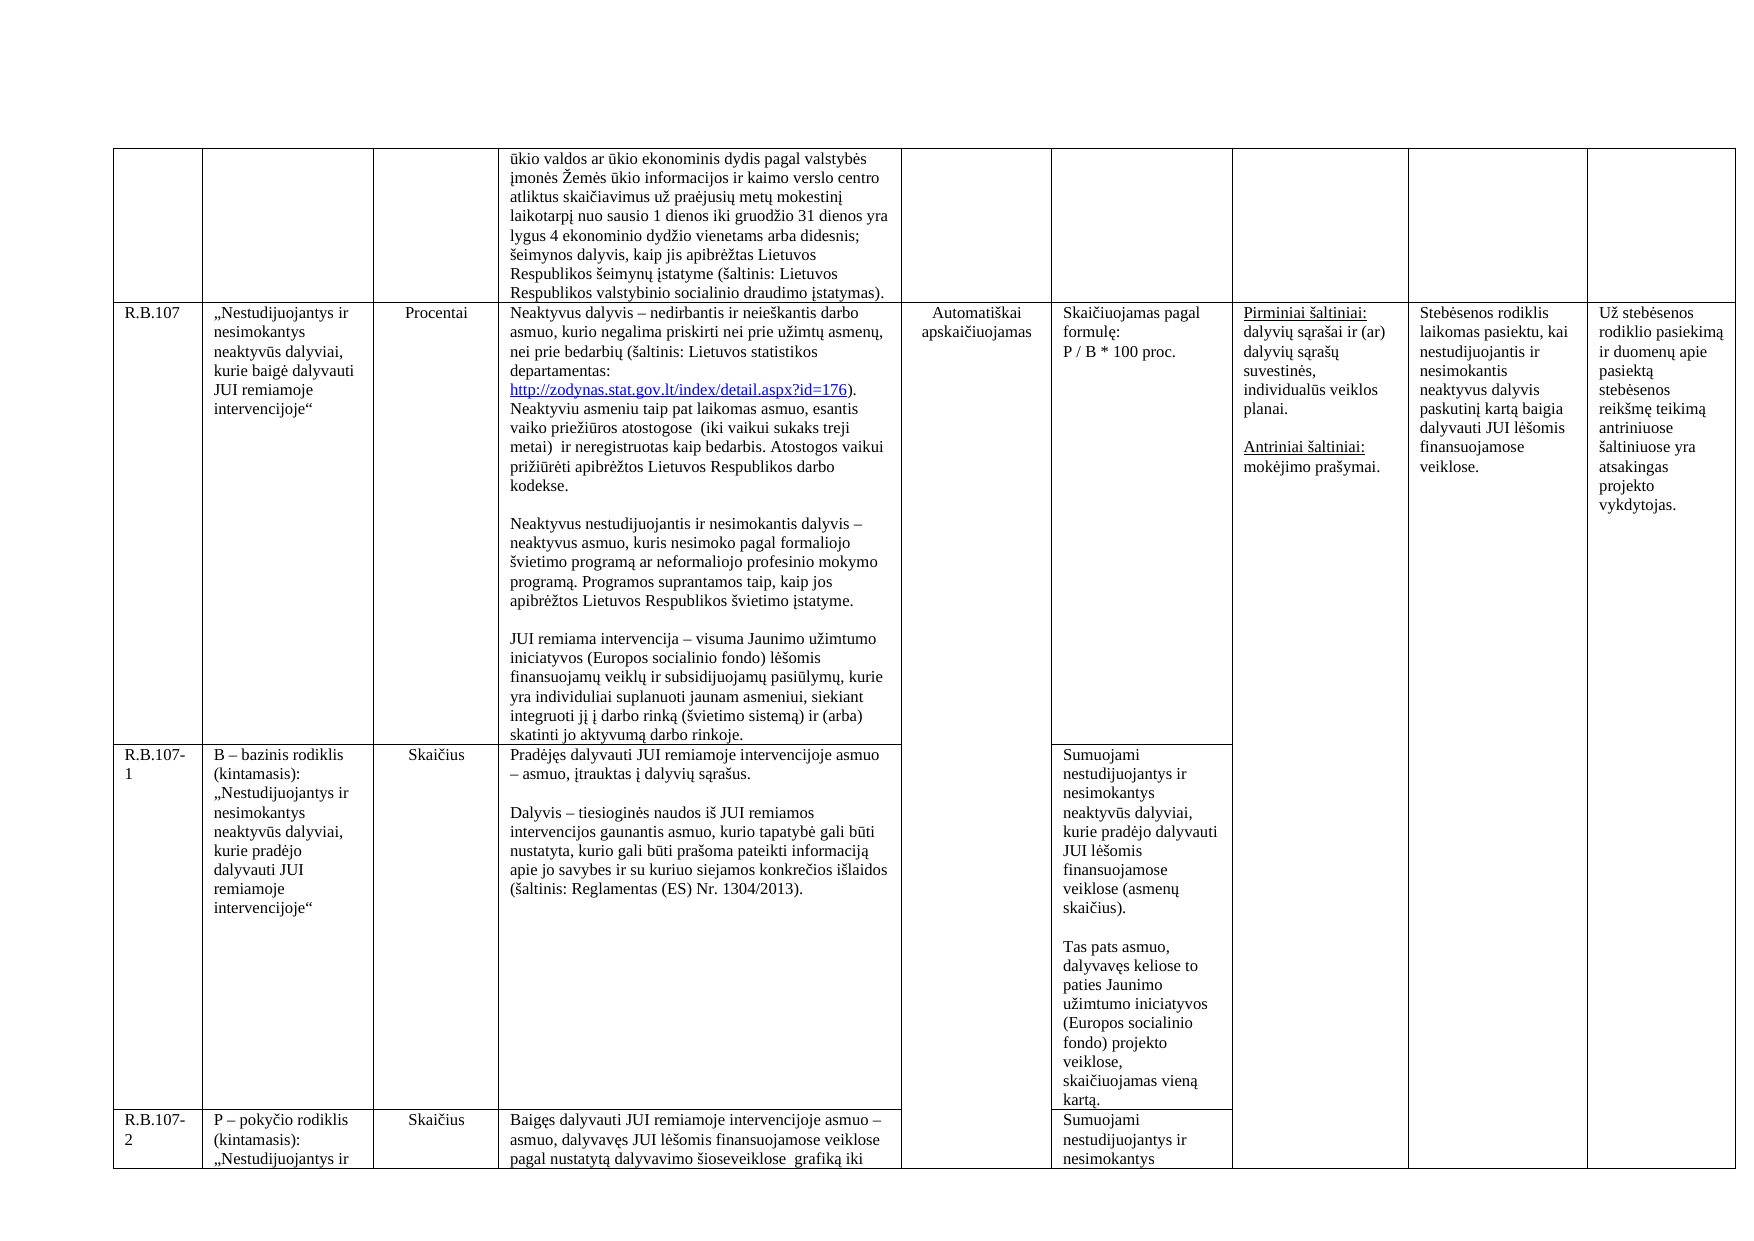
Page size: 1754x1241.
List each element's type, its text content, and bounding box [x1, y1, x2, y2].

table_cell Neaktyvus dalyvis – nedirbantis ir neieškantis darbo asmuo, kurio negalima priskirti nei prie užimtų asmenų, nei prie bedarbių (šaltinis: Lietuvos statistikos departamentas: http://zodynas.stat.gov.lt/index/detail.aspx?id=176). Neaktyviu asmeniu taip pat laikomas asmuo, esantis vaiko priežiūros atostogose (iki vaikui sukaks treji metai) ir neregistruotas kaip bedarbis. Atostogos vaikui prižiūrėti apibrėžtos Lietuvos Respublikos darbo kodekse. Neaktyvus nestudijuojantis ir nesimokantis dalyvis – neaktyvus asmuo, kuris nesimoko pagal formaliojo švietimo programą ar neformaliojo profesinio mokymo programą. Programos suprantamos taip, kaip jos apibrėžtos Lietuvos Respublikos švietimo įstatyme. JUI remiama intervencija – visuma Jaunimo užimtumo iniciatyvos (Europos socialinio fondo) lėšomis finansuojamų veiklų ir subsidijuojamų pasiūlymų, kurie yra individuliai suplanuoti jaunam asmeniui, siekiant integruoti jį į darbo rinką (švietimo sistemą) ir (arba) skatinti jo aktyvumą darbo rinkoje. [499, 303, 901, 744]
table_cell „Nestudijuojantys ir nesimokantys neaktyvūs dalyviai, kurie baigė dalyvauti JUI remiamoje intervencijoje“ [203, 303, 373, 744]
table_cell [1233, 149, 1408, 302]
table_cell Už stebėsenos rodiklio pasiekimą ir duomenų apie pasiektą stebėsenos reikšmę teikimą antriniuose šaltiniuose yra atsakingas projekto vykdytojas. [1588, 303, 1735, 1168]
table_cell Sumuojami nestudijuojantys ir nesimokantys neaktyvūs dalyviai, kurie pradėjo dalyvauti JUI lėšomis finansuojamose veiklose (asmenų skaičius). Tas pats asmuo, dalyvavęs keliose to paties Jaunimo užimtumo iniciatyvos (Europos socialinio fondo) projekto veiklose, skaičiuojamas vieną kartą. [1052, 745, 1232, 1109]
table_cell Pradėjęs dalyvauti JUI remiamoje intervencijoje asmuo – asmuo, įtrauktas į dalyvių sąrašus. Dalyvis – tiesioginės naudos iš JUI remiamos intervencijos gaunantis asmuo, kurio tapatybė gali būti nustatyta, kurio gali būti prašoma pateikti informaciją apie jo savybes ir su kuriuo siejamos konkrečios išlaidos (šaltinis: Reglamentas (ES) Nr. 1304/2013). [499, 745, 901, 1109]
table_cell [203, 149, 373, 302]
table_cell R.B.107-2 [114, 1110, 202, 1168]
table_cell Sumuojami nestudijuojantys ir nesimokantys [1052, 1110, 1232, 1168]
table_cell Procentai [374, 303, 498, 744]
table_cell P – pokyčio rodiklis (kintamasis): „Nestudijuojantys ir [203, 1110, 373, 1168]
table_cell Baigęs dalyvauti JUI remiamoje intervencijoje asmuo – asmuo, dalyvavęs JUI lėšomis finansuojamose veiklose pagal nustatytą dalyvavimo šioseveiklose grafiką iki [499, 1110, 901, 1168]
table_cell Stebėsenos rodiklis laikomas pasiektu, kai nestudijuojantis ir nesimokantis neaktyvus dalyvis paskutinį kartą baigia dalyvauti JUI lėšomis finansuojamose veiklose. [1409, 303, 1587, 1168]
table_cell Skaičius [374, 1110, 498, 1168]
table_cell Skaičiuojamas pagal formulę: P / B * 100 proc. [1052, 303, 1232, 744]
table_cell R.B.107-1 [114, 745, 202, 1109]
table_cell [374, 149, 498, 302]
table_cell [902, 149, 1051, 302]
table_cell Pirminiai šaltiniai: dalyvių sąrašai ir (ar) dalyvių sąrašų suvestinės, individualūs veiklos planai. Antriniai šaltiniai: mokėjimo prašymai. [1233, 303, 1408, 1168]
table_cell [1588, 149, 1735, 302]
table_cell [1409, 149, 1587, 302]
table_cell ūkio valdos ar ūkio ekonominis dydis pagal valstybės įmonės Žemės ūkio informacijos ir kaimo verslo centro atliktus skaičiavimus už praėjusių metų mokestinį laikotarpį nuo sausio 1 dienos iki gruodžio 31 dienos yra lygus 4 ekonominio dydžio vienetams arba didesnis; šeimynos dalyvis, kaip jis apibrėžtas Lietuvos Respublikos šeimynų įstatyme (šaltinis: Lietuvos Respublikos valstybinio socialinio draudimo įstatymas). [499, 149, 901, 302]
table_cell [114, 149, 202, 302]
table_cell Skaičius [374, 745, 498, 1109]
table_cell Automatiškai apskaičiuojamas [902, 303, 1051, 1168]
table_cell R.B.107 [114, 303, 202, 744]
table_cell [1052, 149, 1232, 302]
table_cell B – bazinis rodiklis (kintamasis): „Nestudijuojantys ir nesimokantys neaktyvūs dalyviai, kurie pradėjo dalyvauti JUI remiamoje intervencijoje“ [203, 745, 373, 1109]
